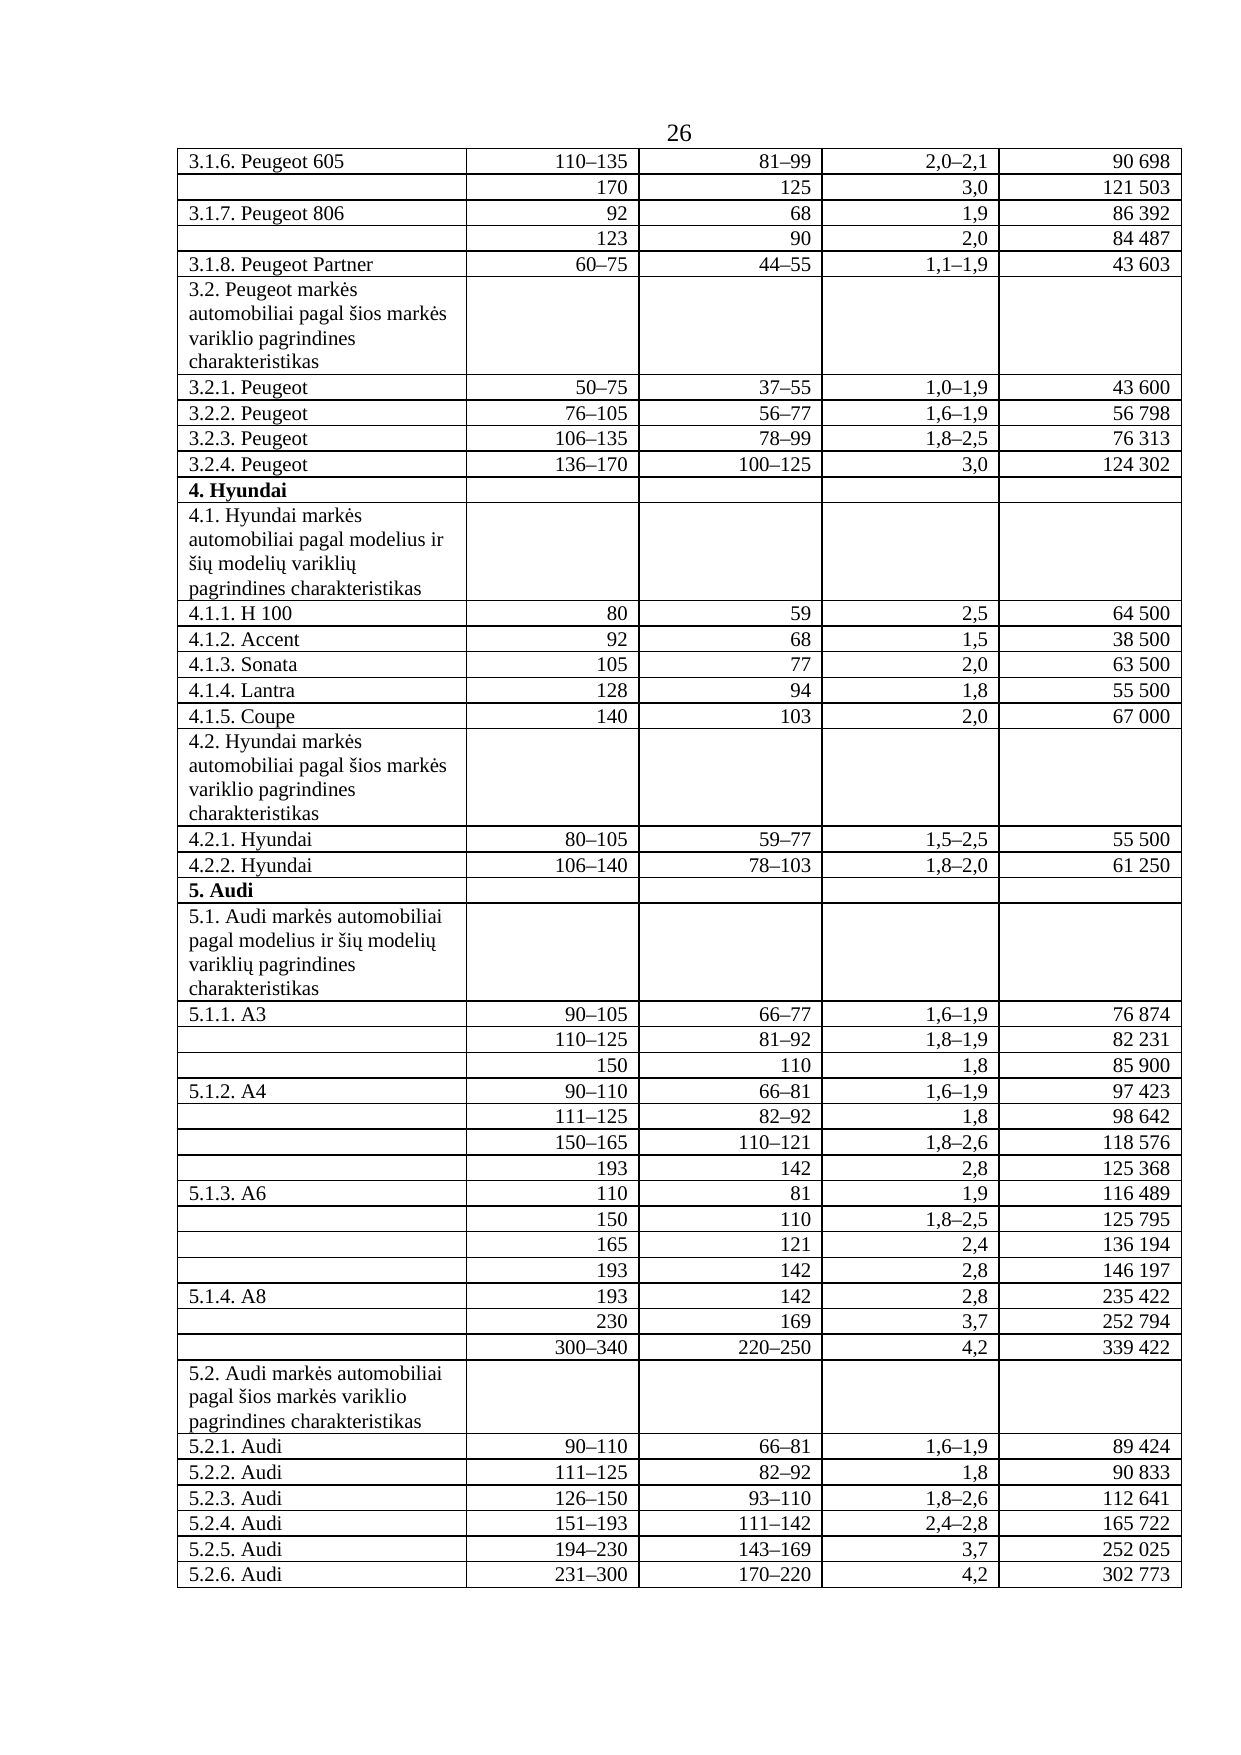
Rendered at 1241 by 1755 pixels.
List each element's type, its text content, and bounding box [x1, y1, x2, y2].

table_cell 142 [640, 1258, 821, 1282]
table_cell 3.2.2. Peugeot [178, 401, 466, 425]
table_cell 43 603 [1000, 252, 1181, 276]
table_cell [823, 904, 998, 1000]
table_cell [178, 1053, 466, 1077]
table_cell 90 698 [1000, 149, 1181, 173]
table_cell 193 [467, 1258, 638, 1282]
table_cell [178, 226, 466, 250]
table_cell [1000, 277, 1181, 373]
table_cell 3.1.7. Peugeot 806 [178, 201, 466, 224]
table_cell 61 250 [1000, 853, 1181, 877]
table_cell 4.1.1. H 100 [178, 601, 466, 625]
table_cell 143–169 [640, 1537, 821, 1561]
table_cell 76 874 [1000, 1002, 1181, 1026]
table_cell [640, 503, 821, 599]
table_cell 116 489 [1000, 1181, 1181, 1205]
table_cell 110 [467, 1181, 638, 1205]
table_cell 1,8–2,5 [823, 1207, 998, 1231]
table_cell 89 424 [1000, 1434, 1181, 1458]
table_cell 86 392 [1000, 201, 1181, 224]
table_cell 59 [640, 601, 821, 625]
table_cell 4.2.1. Hyundai [178, 827, 466, 851]
table_cell 165 722 [1000, 1511, 1181, 1535]
table_cell [823, 503, 998, 599]
table_cell 63 500 [1000, 652, 1181, 676]
table_cell 2,8 [823, 1284, 998, 1308]
table_cell 5.2.2. Audi [178, 1460, 466, 1484]
table_cell 85 900 [1000, 1053, 1181, 1077]
table_cell 5.2.1. Audi [178, 1434, 466, 1458]
table_cell 5.2.4. Audi [178, 1511, 466, 1535]
table_cell 56–77 [640, 401, 821, 425]
table_cell [178, 1258, 466, 1282]
table_cell 339 422 [1000, 1335, 1181, 1359]
table_cell 194–230 [467, 1537, 638, 1561]
table_cell 81–99 [640, 149, 821, 173]
table_cell 66–77 [640, 1002, 821, 1026]
table_cell 106–135 [467, 426, 638, 450]
table_cell 111–142 [640, 1511, 821, 1535]
table_cell [1000, 904, 1181, 1000]
table_cell 118 576 [1000, 1130, 1181, 1154]
table_cell 2,8 [823, 1156, 998, 1179]
table_cell [178, 1335, 466, 1359]
table_cell 97 423 [1000, 1079, 1181, 1103]
table_cell 150 [467, 1207, 638, 1231]
table_cell 84 487 [1000, 226, 1181, 250]
table_cell 5. Audi [178, 878, 466, 902]
table_cell 93–110 [640, 1486, 821, 1509]
table_cell [467, 878, 638, 902]
table_cell 90–110 [467, 1079, 638, 1103]
table_cell 193 [467, 1156, 638, 1179]
table_cell 76 313 [1000, 426, 1181, 450]
table_cell 5.1.3. A6 [178, 1181, 466, 1205]
table_cell [640, 478, 821, 502]
table_cell 235 422 [1000, 1284, 1181, 1308]
table_cell 125 368 [1000, 1156, 1181, 1179]
table_cell 1,8–2,0 [823, 853, 998, 877]
table_cell 2,5 [823, 601, 998, 625]
table_cell [1000, 878, 1181, 902]
table_cell 5.1.2. A4 [178, 1079, 466, 1103]
table_cell 193 [467, 1284, 638, 1308]
table_cell [1000, 729, 1181, 825]
table_cell 1,5 [823, 627, 998, 651]
table_cell 81 [640, 1181, 821, 1205]
table_cell 64 500 [1000, 601, 1181, 625]
table_cell 4.1.2. Accent [178, 627, 466, 651]
table_cell 1,6–1,9 [823, 401, 998, 425]
table_cell [640, 729, 821, 825]
table_cell [1000, 503, 1181, 599]
table_cell 4.1.3. Sonata [178, 652, 466, 676]
table_cell 105 [467, 652, 638, 676]
table_cell 1,8–2,5 [823, 426, 998, 450]
table_cell [1000, 478, 1181, 502]
table_cell 4.2.2. Hyundai [178, 853, 466, 877]
table_cell 1,8 [823, 1460, 998, 1484]
table_cell 146 197 [1000, 1258, 1181, 1282]
table_cell [823, 478, 998, 502]
table_cell 3.2.3. Peugeot [178, 426, 466, 450]
table_cell [178, 1027, 466, 1051]
table_cell 44–55 [640, 252, 821, 276]
table_cell 1,8 [823, 678, 998, 702]
table_cell 1,9 [823, 201, 998, 224]
table_cell 56 798 [1000, 401, 1181, 425]
table_cell 111–125 [467, 1104, 638, 1128]
table_cell [178, 175, 466, 199]
table_cell 4. Hyundai [178, 478, 466, 502]
table_cell 123 [467, 226, 638, 250]
table_cell 59–77 [640, 827, 821, 851]
table_cell 252 794 [1000, 1309, 1181, 1333]
table_cell 1,8 [823, 1104, 998, 1128]
table_cell 5.1.1. A3 [178, 1002, 466, 1026]
table_cell 136–170 [467, 452, 638, 476]
table_cell [467, 503, 638, 599]
table_cell 4.1.4. Lantra [178, 678, 466, 702]
table_cell 106–140 [467, 853, 638, 877]
table_cell 81–92 [640, 1027, 821, 1051]
table_cell 1,5–2,5 [823, 827, 998, 851]
table_cell 2,0 [823, 226, 998, 250]
table_cell [178, 1207, 466, 1231]
table_cell [178, 1232, 466, 1256]
table_cell 2,0–2,1 [823, 149, 998, 173]
table_cell 1,9 [823, 1181, 998, 1205]
table_cell 140 [467, 704, 638, 728]
table_cell 3,0 [823, 175, 998, 199]
table_cell 165 [467, 1232, 638, 1256]
table_cell 170 [467, 175, 638, 199]
table_cell 112 641 [1000, 1486, 1181, 1509]
table_cell [467, 1361, 638, 1433]
table_cell [823, 878, 998, 902]
table_cell 3,7 [823, 1537, 998, 1561]
table_cell 55 500 [1000, 827, 1181, 851]
table_cell 252 025 [1000, 1537, 1181, 1561]
table_cell [178, 1156, 466, 1179]
table_cell 1,8 [823, 1053, 998, 1077]
table_cell 1,1–1,9 [823, 252, 998, 276]
table_cell 150 [467, 1053, 638, 1077]
table_cell 4.1.5. Coupe [178, 704, 466, 728]
table_cell 5.1. Audi markės automobiliai pagal modelius ir šių modelių variklių pagrindines charakteristikas [178, 904, 466, 1000]
table_cell 5.2.5. Audi [178, 1537, 466, 1561]
table_cell 68 [640, 627, 821, 651]
table_cell [640, 878, 821, 902]
table_cell 111–125 [467, 1460, 638, 1484]
table_cell 3.2.4. Peugeot [178, 452, 466, 476]
table_cell 82 231 [1000, 1027, 1181, 1051]
table_cell 2,4 [823, 1232, 998, 1256]
table_cell [640, 277, 821, 373]
table_cell 110 [640, 1207, 821, 1231]
table_cell 125 795 [1000, 1207, 1181, 1231]
table_cell [467, 478, 638, 502]
table_cell 110 [640, 1053, 821, 1077]
table_cell 5.1.4. A8 [178, 1284, 466, 1308]
table_cell [467, 277, 638, 373]
table_cell 231–300 [467, 1562, 638, 1586]
table_cell 1,6–1,9 [823, 1434, 998, 1458]
table_cell 2,0 [823, 704, 998, 728]
table_cell 1,8–2,6 [823, 1486, 998, 1509]
table_cell 92 [467, 201, 638, 224]
table_cell 4,2 [823, 1335, 998, 1359]
table_cell 124 302 [1000, 452, 1181, 476]
table_cell 3.2.1. Peugeot [178, 375, 466, 399]
table_cell 38 500 [1000, 627, 1181, 651]
table_cell 55 500 [1000, 678, 1181, 702]
table_cell 92 [467, 627, 638, 651]
table_cell [823, 729, 998, 825]
table_cell 3,7 [823, 1309, 998, 1333]
table_cell 110–125 [467, 1027, 638, 1051]
table_cell [640, 904, 821, 1000]
table_cell 300–340 [467, 1335, 638, 1359]
table_cell 1,8–2,6 [823, 1130, 998, 1154]
table_cell 110–121 [640, 1130, 821, 1154]
table_cell 78–99 [640, 426, 821, 450]
table_cell 125 [640, 175, 821, 199]
table_cell 121 [640, 1232, 821, 1256]
table_cell 142 [640, 1284, 821, 1308]
table_cell 3,0 [823, 452, 998, 476]
table_cell 103 [640, 704, 821, 728]
table_cell 66–81 [640, 1079, 821, 1103]
table_cell [178, 1130, 466, 1154]
table_cell 67 000 [1000, 704, 1181, 728]
table_cell [178, 1104, 466, 1128]
table_cell [823, 1361, 998, 1433]
table_cell 4.1. Hyundai markės automobiliai pagal modelius ir šių modelių variklių pagrindines charakteristikas [178, 503, 466, 599]
table_cell 80–105 [467, 827, 638, 851]
table_cell 5.2. Audi markės automobiliai pagal šios markės variklio pagrindines charakteristikas [178, 1361, 466, 1433]
table_cell 1,6–1,9 [823, 1002, 998, 1026]
table_cell 76–105 [467, 401, 638, 425]
table_cell 128 [467, 678, 638, 702]
table_cell 82–92 [640, 1460, 821, 1484]
table_cell 220–250 [640, 1335, 821, 1359]
table_cell 100–125 [640, 452, 821, 476]
table_cell 2,8 [823, 1258, 998, 1282]
table_cell 302 773 [1000, 1562, 1181, 1586]
table_cell 90 [640, 226, 821, 250]
table_cell 68 [640, 201, 821, 224]
table_cell 80 [467, 601, 638, 625]
table_cell 1,6–1,9 [823, 1079, 998, 1103]
table_cell 82–92 [640, 1104, 821, 1128]
table_cell [178, 1309, 466, 1333]
table_cell 126–150 [467, 1486, 638, 1509]
table_cell 4,2 [823, 1562, 998, 1586]
table_cell 4.2. Hyundai markės automobiliai pagal šios markės variklio pagrindines charakteristikas [178, 729, 466, 825]
table_cell 136 194 [1000, 1232, 1181, 1256]
table_cell 110–135 [467, 149, 638, 173]
table_cell 43 600 [1000, 375, 1181, 399]
table_cell 230 [467, 1309, 638, 1333]
table_cell 3.2. Peugeot markės automobiliai pagal šios markės variklio pagrindines charakteristikas [178, 277, 466, 373]
table_cell 142 [640, 1156, 821, 1179]
table_cell 1,0–1,9 [823, 375, 998, 399]
table_cell 90–105 [467, 1002, 638, 1026]
table_cell [823, 277, 998, 373]
table_cell 50–75 [467, 375, 638, 399]
table_cell 2,4–2,8 [823, 1511, 998, 1535]
table_cell 37–55 [640, 375, 821, 399]
table_cell 151–193 [467, 1511, 638, 1535]
table_cell 121 503 [1000, 175, 1181, 199]
table_cell 169 [640, 1309, 821, 1333]
table_cell [640, 1361, 821, 1433]
table_cell [467, 904, 638, 1000]
table_cell [467, 729, 638, 825]
table_cell 90 833 [1000, 1460, 1181, 1484]
table_cell 77 [640, 652, 821, 676]
table_cell 3.1.6. Peugeot 605 [178, 149, 466, 173]
table_cell 2,0 [823, 652, 998, 676]
table_cell 150–165 [467, 1130, 638, 1154]
table_cell 170–220 [640, 1562, 821, 1586]
table_cell 98 642 [1000, 1104, 1181, 1128]
table_cell 78–103 [640, 853, 821, 877]
table_cell 5.2.3. Audi [178, 1486, 466, 1509]
table_cell 60–75 [467, 252, 638, 276]
table_cell 94 [640, 678, 821, 702]
table_cell 90–110 [467, 1434, 638, 1458]
table_cell 5.2.6. Audi [178, 1562, 466, 1586]
table_cell 66–81 [640, 1434, 821, 1458]
table_cell 1,8–1,9 [823, 1027, 998, 1051]
table_cell [1000, 1361, 1181, 1433]
table_cell 3.1.8. Peugeot Partner [178, 252, 466, 276]
